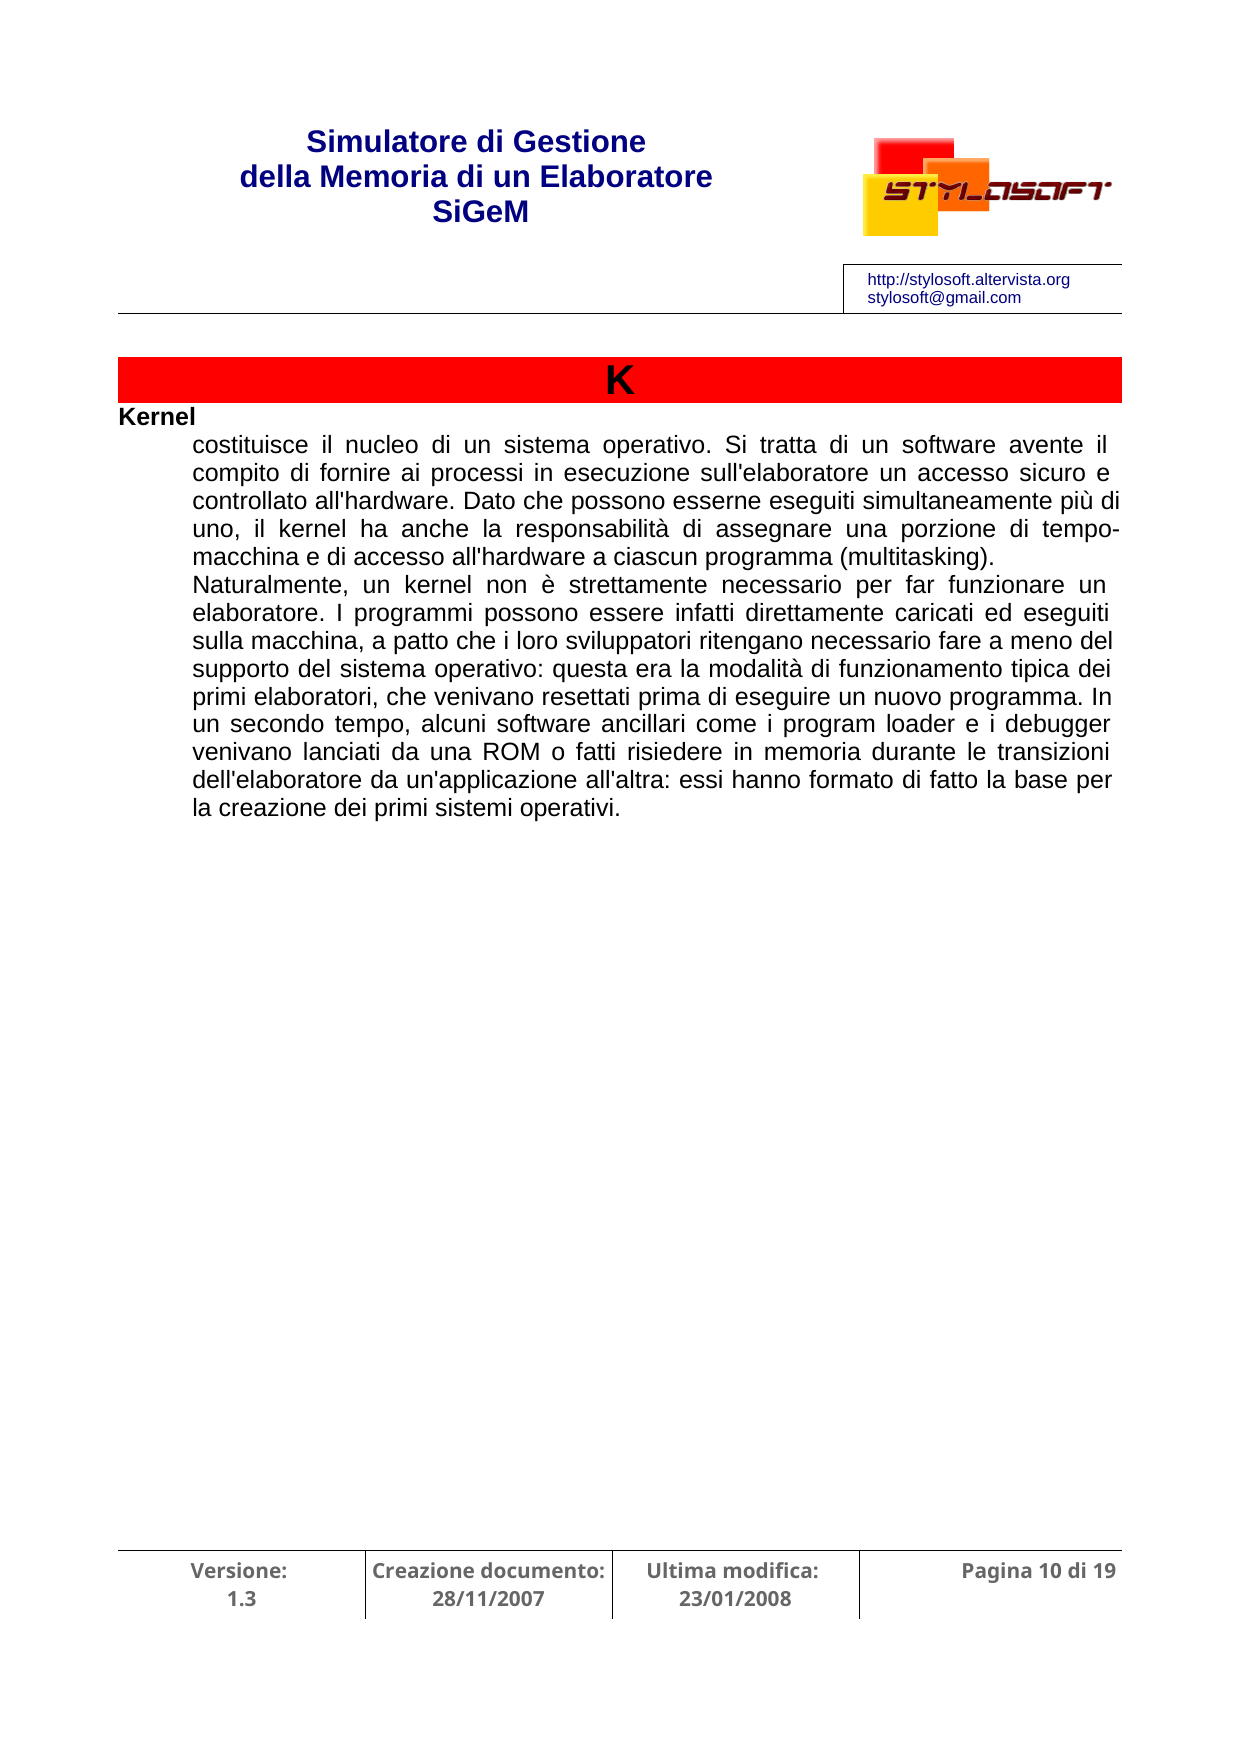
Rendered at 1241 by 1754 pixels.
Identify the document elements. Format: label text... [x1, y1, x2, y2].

text Kernel [118, 403, 1122, 431]
text costituisce il nucleo di un sistema operativo. Si tratta di un software avente il compito di fornire ai processi in esecuzione sull'elaboratore un accesso sicuro e controllato all'hardware. Dato che possono esserne eseguiti simultaneamente più di uno, il kernel ha anche la responsabilità di assegnare una porzione di tempo- macchina e di accesso all'hardware a ciascun programma (multitasking). [118, 431, 1122, 571]
picture [848, 123, 1117, 247]
text K [118, 357, 1122, 403]
text Naturalmente, un kernel non è strettamente necessario per far funzionare un elaboratore. I programmi possono essere infatti direttamente caricati ed eseguiti sulla macchina, a patto che i loro sviluppatori ritengano necessario fare a meno del supporto del sistema operativo: questa era la modalità di funzionamento tipica dei primi elaboratori, che venivano resettati prima di eseguire un nuovo programma. In un secondo tempo, alcuni software ancillari come i program loader e i debugger venivano lanciati da una ROM o fatti risiedere in memoria durante le transizioni dell'elaboratore da un'applicazione all'altra: essi hanno formato di fatto la base per la creazione dei primi sistemi operativi. [118, 571, 1122, 822]
